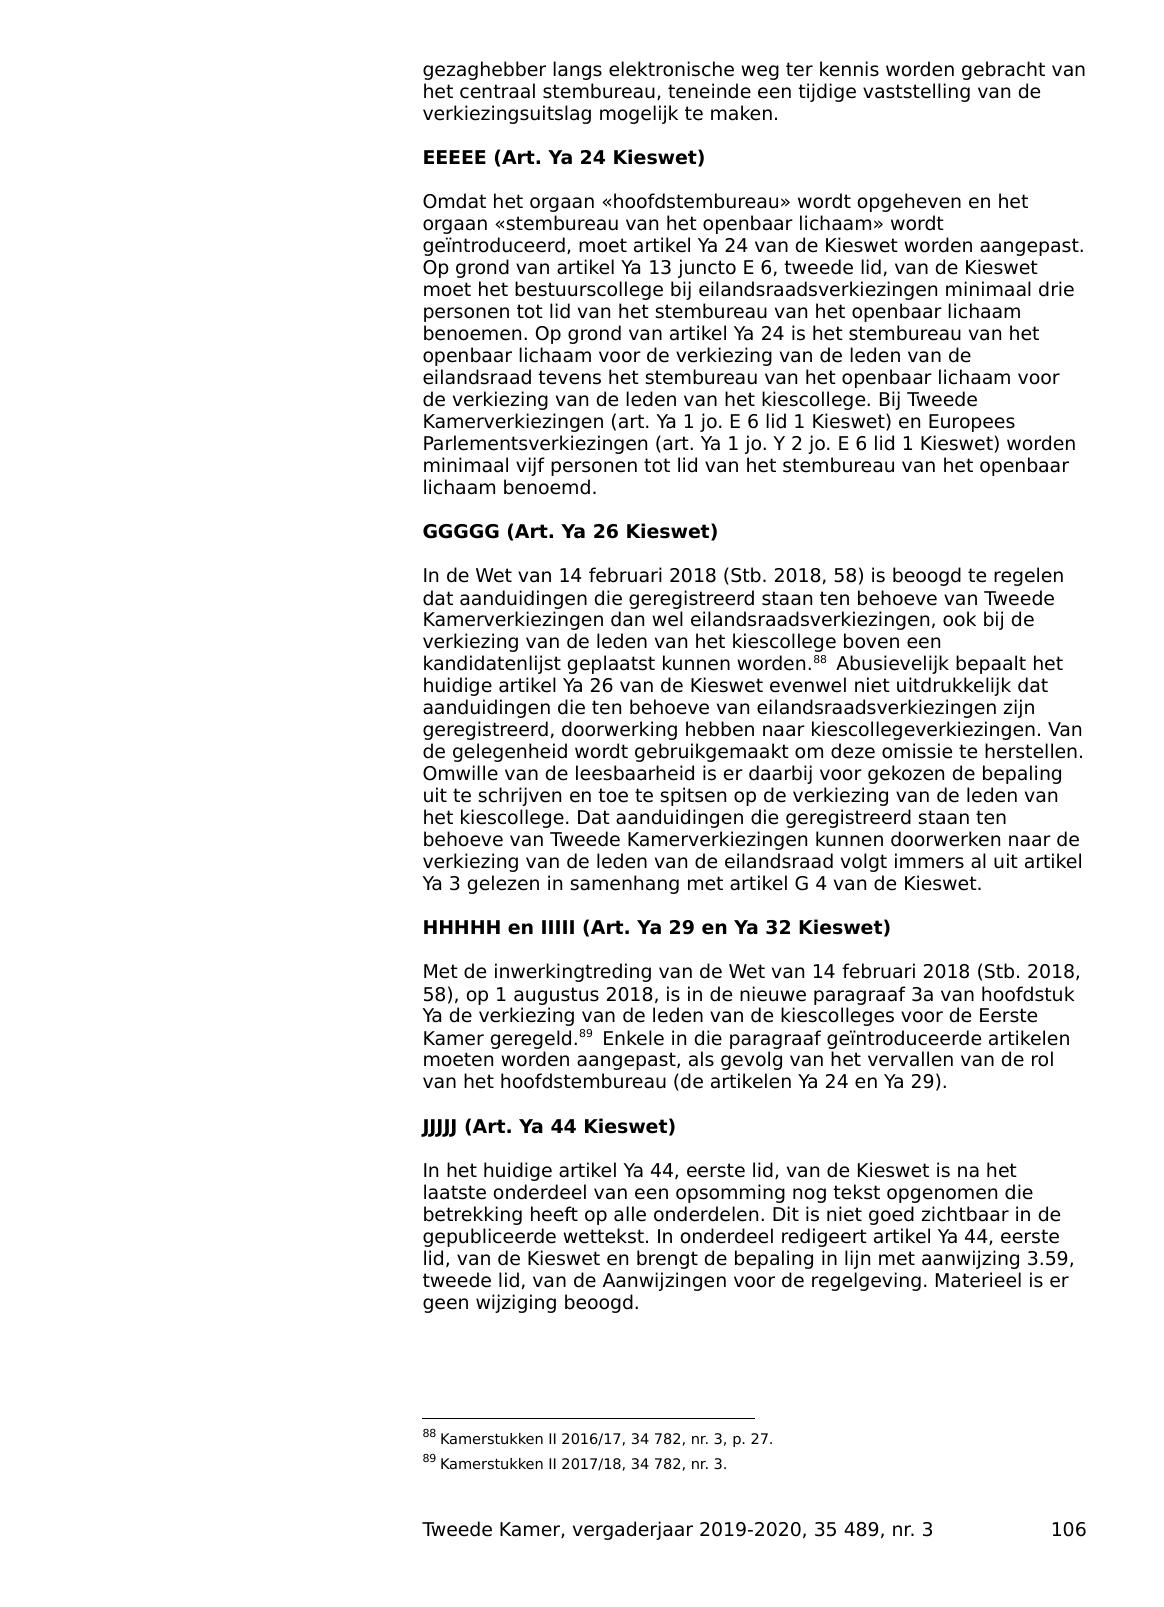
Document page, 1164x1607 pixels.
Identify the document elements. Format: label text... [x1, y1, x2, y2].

text Kamerstukken II 2016/17, 34 782, nr. 3, p. 27. [422, 1427, 1087, 1449]
subtitle JJJJJ (Art. Ya 44 Kieswet) [422, 1116, 1087, 1137]
text In de Wet van 14 februari 2018 (Stb. 2018, 58) is beoogd te regelen dat aanduidingen die geregistreerd staan ten behoeve van Tweede Kamerverkiezingen dan wel eilandsraadsverkiezingen, ook bij de verkiezing van de leden van het kiescollege boven een kandidatenlijst geplaatst kunnen worden. Abusievelijk bepaalt het huidige artikel Ya 26 van de Kieswet evenwel niet uitdrukkelijk dat aanduidingen die ten behoeve van eilandsraadsverkiezingen zijn geregistreerd, doorwerking hebben naar kiescollegeverkiezingen. Van de gelegenheid wordt gebruikgemaakt om deze omissie te herstellen. Omwille van de leesbaarheid is er daarbij voor gekozen de bepaling uit te schrijven en toe te spitsen op de verkiezing van de leden van het kiescollege. Dat aanduidingen die geregistreerd staan ten behoeve van Tweede Kamerverkiezingen kunnen doorwerken naar de verkiezing van de leden van de eilandsraad volgt immers al uit artikel Ya 3 gelezen in samenhang met artikel G 4 van de Kieswet. [422, 565, 1087, 895]
text In het huidige artikel Ya 44, eerste lid, van de Kieswet is na het laatste onderdeel van een opsomming nog tekst opgenomen die betrekking heeft op alle onderdelen. Dit is niet goed zichtbaar in de gepubliceerde wettekst. In onderdeel redigeert artikel Ya 44, eerste lid, van de Kieswet en brengt de bepaling in lijn met aanwijzing 3.59, tweede lid, van de Aanwijzingen voor de regelgeving. Materieel is er geen wijziging beoogd. [422, 1160, 1087, 1313]
subtitle GGGGG (Art. Ya 26 Kieswet) [422, 521, 1087, 543]
text Met de inwerkingtreding van de Wet van 14 februari 2018 (Stb. 2018, 58), op 1 augustus 2018, is in de nieuwe paragraaf 3a van hoofdstuk Ya de verkiezing van de leden van de kiescolleges voor de Eerste Kamer geregeld. Enkele in die paragraaf geïntroduceerde artikelen moeten worden aangepast, als gevolg van het vervallen van de rol van het hoofdstembureau (de artikelen Ya 24 en Ya 29). [422, 961, 1087, 1093]
text gezaghebber langs elektronische weg ter kennis worden gebracht van het centraal stembureau, teneinde een tijdige vaststelling van de verkiezingsuitslag mogelijk te maken. [422, 59, 1087, 125]
text Kamerstukken II 2017/18, 34 782, nr. 3. [422, 1452, 1087, 1474]
text Omdat het orgaan «hoofdstembureau» wordt opgeheven en het orgaan «stembureau van het openbaar lichaam» wordt geïntroduceerd, moet artikel Ya 24 van de Kieswet worden aangepast. Op grond van artikel Ya 13 juncto E 6, tweede lid, van de Kieswet moet het bestuurscollege bij eilandsraadsverkiezingen minimaal drie personen tot lid van het stembureau van het openbaar lichaam benoemen. Op grond van artikel Ya 24 is het stembureau van het openbaar lichaam voor de verkiezing van de leden van de eilandsraad tevens het stembureau van het openbaar lichaam voor de verkiezing van de leden van het kiescollege. Bij Tweede Kamerverkiezingen (art. Ya 1 jo. E 6 lid 1 Kieswet) en Europees Parlementsverkiezingen (art. Ya 1 jo. Y 2 jo. E 6 lid 1 Kieswet) worden minimaal vijf personen tot lid van het stembureau van het openbaar lichaam benoemd. [422, 191, 1087, 499]
subtitle EEEEE (Art. Ya 24 Kieswet) [422, 147, 1087, 169]
subtitle HHHHH en IIIII (Art. Ya 29 en Ya 32 Kieswet) [422, 917, 1087, 939]
